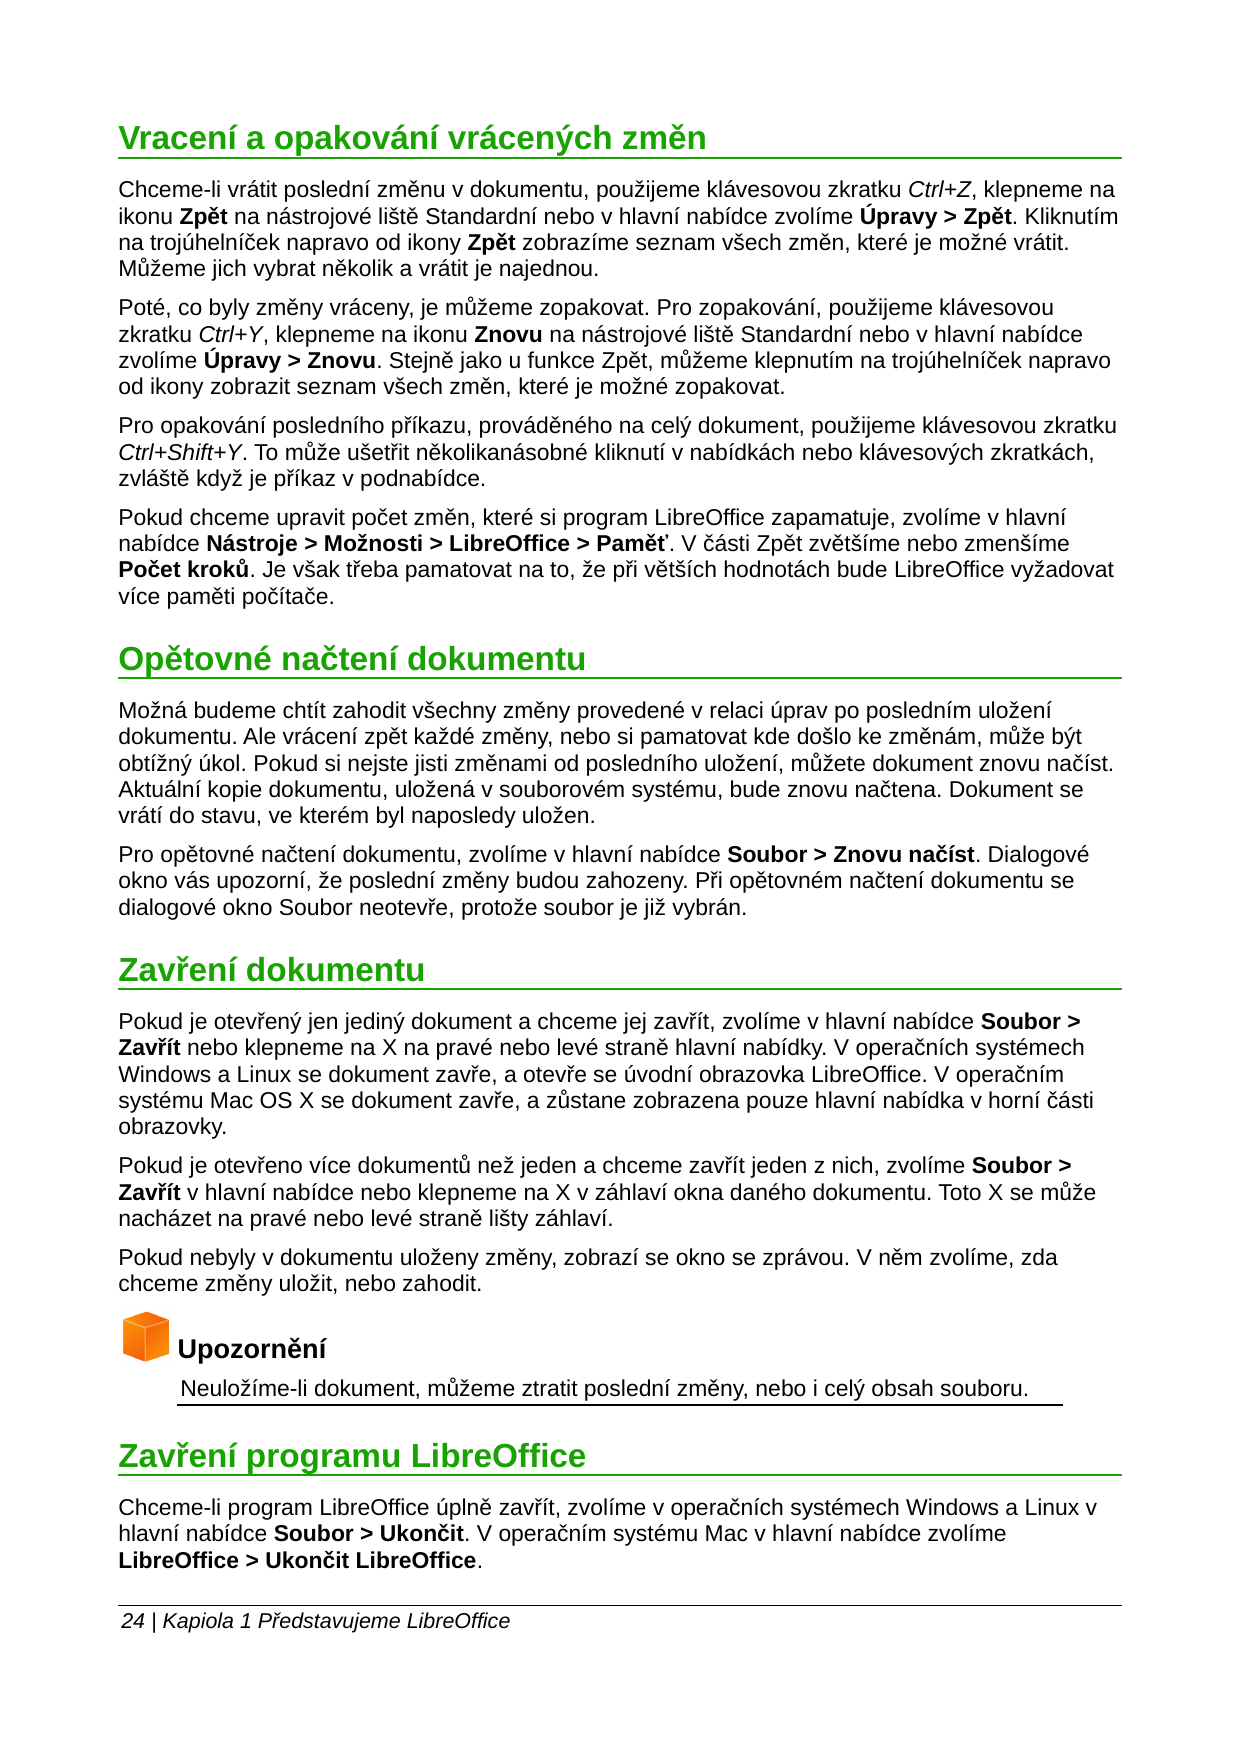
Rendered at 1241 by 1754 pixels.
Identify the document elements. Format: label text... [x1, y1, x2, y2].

text Možná budeme chtít zahodit všechny změny provedené v relaci úprav po posledním uložení dokumentu. Ale vrácení zpět každé změny, nebo si pamatovat kde došlo ke změnám, může být obtížný úkol. Pokud si nejste jisti změnami od posledního uložení, můžete dokument znovu načíst. Aktuální kopie dokumentu, uložená v souborovém systému, bude znovu načtena. Dokument se vrátí do stavu, ve kterém byl naposledy uložen. [118, 697, 1122, 829]
text Pro opětovné načtení dokumentu, zvolíme v hlavní nabídce Soubor > Znovu načíst. Dialogové okno vás upozorní, že poslední změny budou zahozeny. Při opětovném načtení dokumentu se dialogové okno Soubor neotevře, protože soubor je již vybrán. [118, 841, 1122, 920]
text Pokud je otevřeno více dokumentů než jeden a chceme zavřít jeden z nich, zvolíme Soubor > Zavřít v hlavní nabídce nebo klepneme na X v záhlaví okna daného dokumentu. Toto X se může nacházet na pravé nebo levé straně lišty záhlaví. [118, 1152, 1122, 1231]
picture [119, 1309, 173, 1364]
text Chceme-li vrátit poslední změnu v dokumentu, použijeme klávesovou zkratku Ctrl+Z, klepneme na ikonu Zpět na nástrojové liště Standardní nebo v hlavní nabídce zvolíme Úpravy > Zpět. Kliknutím na trojúhelníček napravo od ikony Zpět zobrazíme seznam všech změn, které je možné vrátit. Můžeme jich vybrat několik a vrátit je najednou. [118, 176, 1122, 282]
text Pokud chceme upravit počet změn, které si program LibreOffice zapamatuje, zvolíme v hlavní nabídce Nástroje > Možnosti > LibreOffice > Paměť. V části Zpět zvětšíme nebo zmenšíme Počet kroků. Je však třeba pamatovat na to, že při větších hodnotách bude LibreOffice vyžadovat více paměti počítače. [118, 504, 1122, 609]
text Neuložíme-li dokument, můžeme ztratit poslední změny, nebo i celý obsah souboru. [177, 1372, 1063, 1404]
text Pro opakování posledního příkazu, prováděného na celý dokument, použijeme klávesovou zkratku Ctrl+Shift+Y. To může ušetřit několikanásobné kliknutí v nabídkách nebo klávesových zkratkách, zvláště když je příkaz v podnabídce. [118, 412, 1122, 491]
subtitle Zavření programu LibreOffice [118, 1436, 1122, 1474]
text Pokud je otevřený jen jediný dokument a chceme jej zavřít, zvolíme v hlavní nabídce Soubor > Zavřít nebo klepneme na X na pravé nebo levé straně hlavní nabídky. V operačních systémech Windows a Linux se dokument zavře, a otevře se úvodní obrazovka LibreOffice. V operačním systému Mac OS X se dokument zavře, a zůstane zobrazena pouze hlavní nabídka v horní části obrazovky. [118, 1008, 1122, 1140]
subtitle Opětovné načtení dokumentu [118, 639, 1122, 677]
subtitle Upozornění [173, 1309, 1122, 1364]
subtitle Vracení a opakování vrácených změn [118, 118, 1122, 157]
subtitle Zavření dokumentu [118, 950, 1122, 988]
text Poté, co byly změny vráceny, je můžeme zopakovat. Pro zopakování, použijeme klávesovou zkratku Ctrl+Y, klepneme na ikonu Znovu na nástrojové liště Standardní nebo v hlavní nabídce zvolíme Úpravy > Znovu. Stejně jako u funkce Zpět, můžeme klepnutím na trojúhelníček napravo od ikony zobrazit seznam všech změn, které je možné zopakovat. [118, 294, 1122, 400]
text Pokud nebyly v dokumentu uloženy změny, zobrazí se okno se zprávou. V něm zvolíme, zda chceme změny uložit, nebo zahodit. [118, 1244, 1122, 1296]
text Chceme-li program LibreOffice úplně zavřít, zvolíme v operačních systémech Windows a Linux v hlavní nabídce Soubor > Ukončit. V operačním systému Mac v hlavní nabídce zvolíme LibreOffice > Ukončit LibreOffice. [118, 1494, 1122, 1573]
